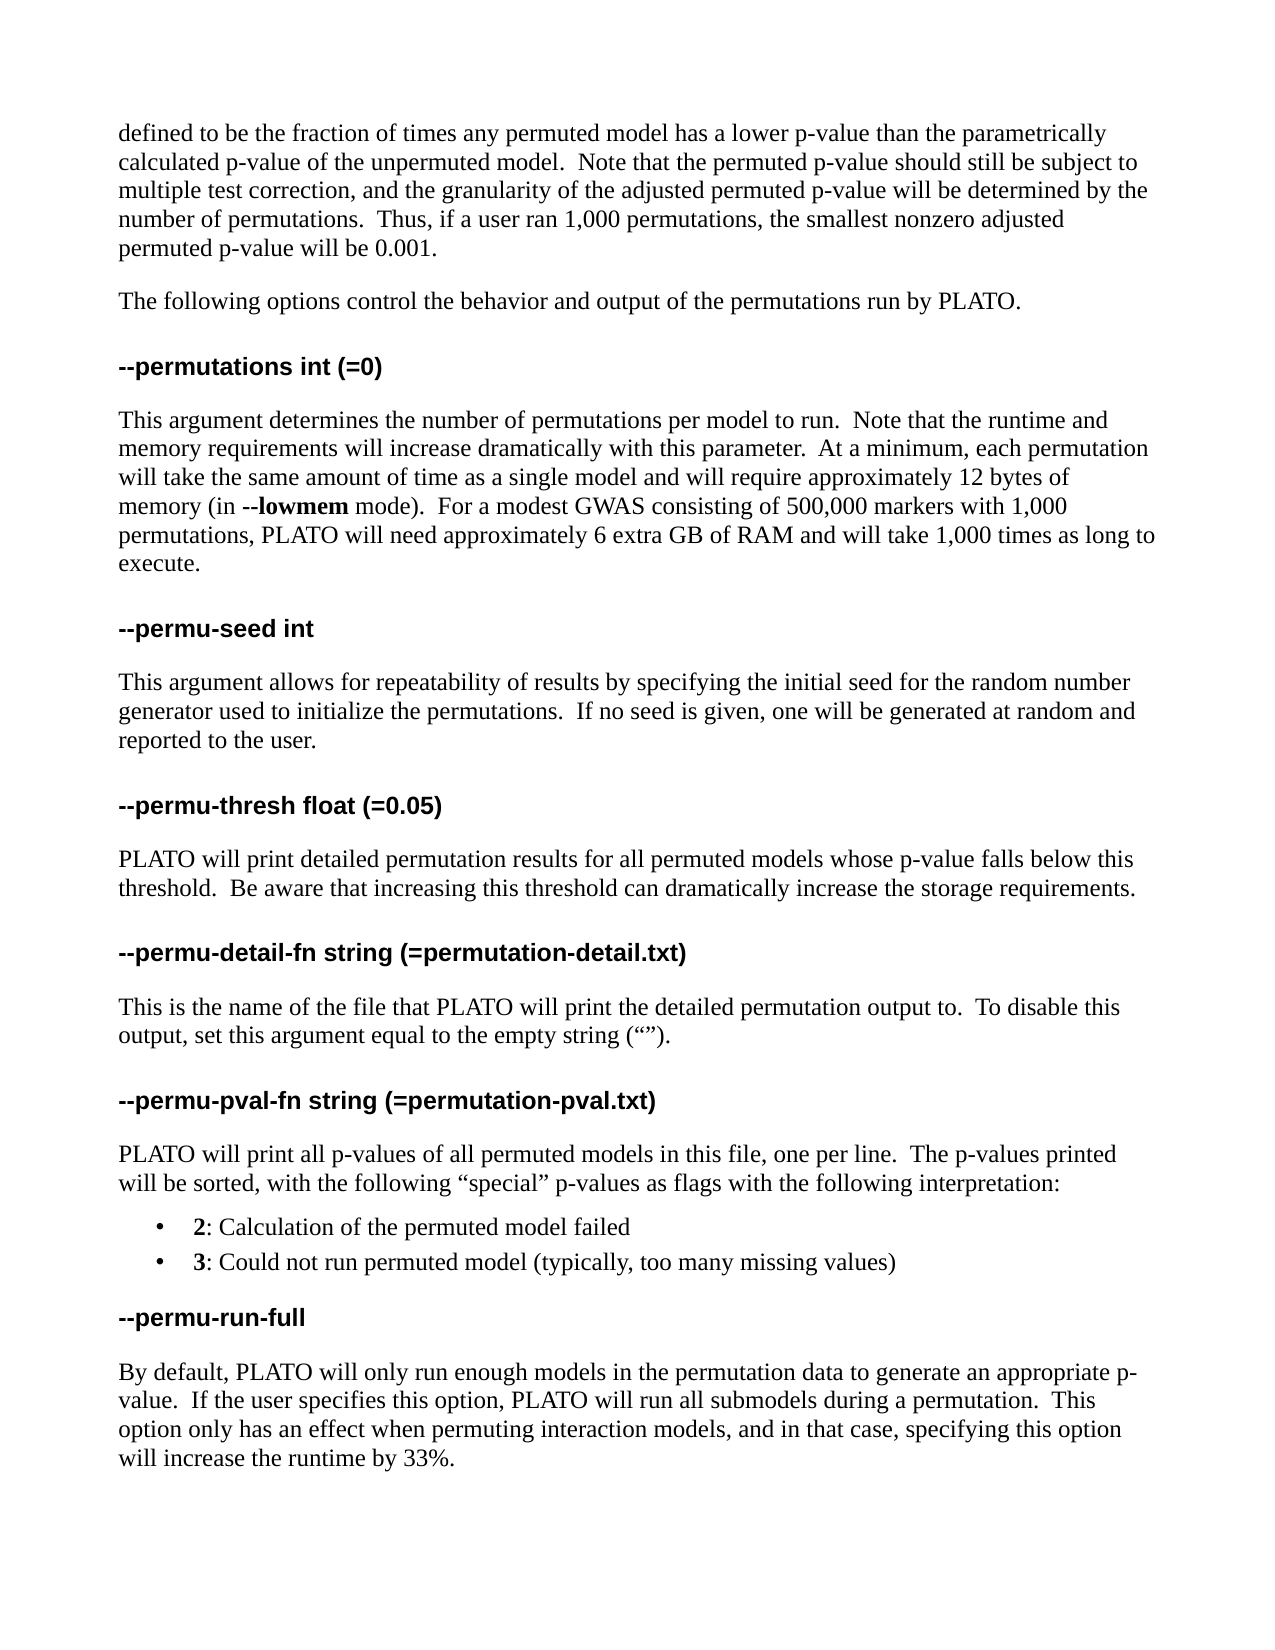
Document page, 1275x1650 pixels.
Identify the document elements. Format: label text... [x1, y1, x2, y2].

text PLATO will print detailed permutation results for all permuted models whose p-value falls below this threshold. Be aware that increasing this threshold can dramatically increase the storage requirements. [118, 844, 1157, 901]
subtitle --permu-pval-fn string (=permutation-pval.txt) [118, 1086, 1157, 1115]
list 3: Could not run permuted model (typically, too many missing values) [156, 1247, 1157, 1275]
list 2: Calculation of the permuted model failed [156, 1212, 1157, 1241]
subtitle --permu-seed int [118, 614, 1157, 643]
subtitle --permutations int (=0) [118, 352, 1157, 380]
text This argument allows for repeatability of results by specifying the initial seed for the random number generator used to initialize the permutations. If no seed is given, one will be generated at random and reported to the user. [118, 667, 1157, 754]
subtitle --permu-thresh float (=0.05) [118, 791, 1157, 819]
text defined to be the fraction of times any permuted model has a lower p-value than the parametrically calculated p-value of the unpermuted model. Note that the permuted p-value should still be subject to multiple test correction, and the granularity of the adjusted permuted p-value will be determined by the number of permutations. Thus, if a user ran 1,000 permutations, the smallest nonzero adjusted permuted p-value will be 0.001. [118, 118, 1157, 262]
text PLATO will print all p-values of all permuted models in this file, one per line. The p-values printed will be sorted, with the following “special” p-values as flags with the following interpretation: [118, 1139, 1157, 1197]
text By default, PLATO will only run enough models in the permutation data to generate an appropriate p-value. If the user specifies this option, PLATO will run all submodels during a permutation. This option only has an effect when permuting interaction models, and in that case, specifying this option will increase the runtime by 33%. [118, 1357, 1157, 1472]
text The following options control the behavior and output of the permutations run by PLATO. [118, 286, 1157, 314]
text This argument determines the number of permutations per model to run. Note that the runtime and memory requirements will increase dramatically with this parameter. At a minimum, each permutation will take the same amount of time as a single model and will require approximately 12 bytes of memory (in --lowmem mode). For a modest GWAS consisting of 500,000 markers with 1,000 permutations, PLATO will need approximately 6 extra GB of RAM and will take 1,000 times as long to execute. [118, 405, 1157, 577]
subtitle --permu-run-full [118, 1303, 1157, 1332]
text This is the name of the file that PLATO will print the detailed permutation output to. To disable this output, set this argument equal to the empty string (“”). [118, 992, 1157, 1049]
subtitle --permu-detail-fn string (=permutation-detail.txt) [118, 938, 1157, 967]
